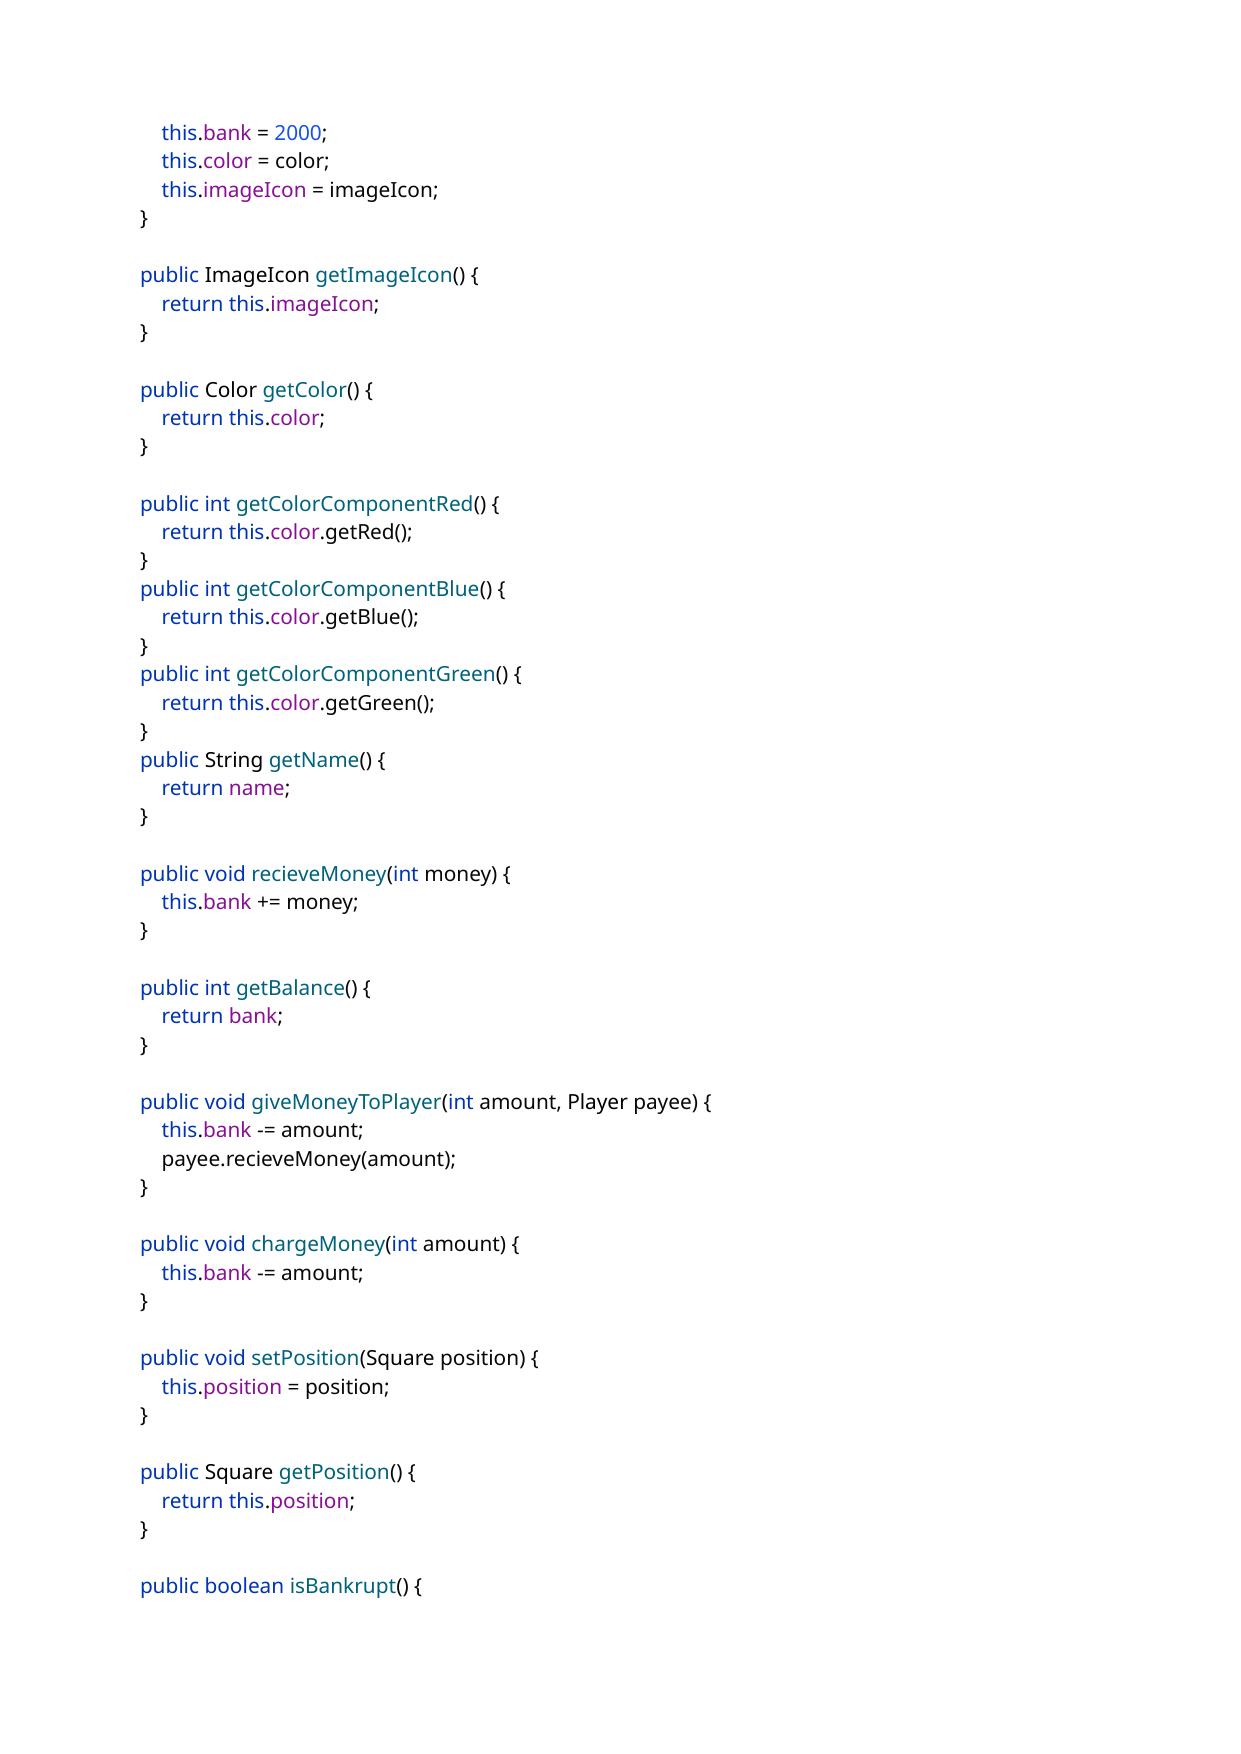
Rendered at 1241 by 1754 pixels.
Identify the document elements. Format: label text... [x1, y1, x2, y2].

text this.bank = 2000; this.color = color; this.imageIcon = imageIcon; } public ImageIcon getImageIcon() { return this.imageIcon; } public Color getColor() { return this.color; } public int getColorComponentRed() { return this.color.getRed(); } public int getColorComponentBlue() { return this.color.getBlue(); } public int getColorComponentGreen() { return this.color.getGreen(); } public String getName() { return name; } public void recieveMoney(int money) { this.bank += money; } public int getBalance() { return bank; } public void giveMoneyToPlayer(int amount, Player payee) { this.bank -= amount; payee.recieveMoney(amount); } public void chargeMoney(int amount) { this.bank -= amount; } public void setPosition(Square position) { this.position = position; } public Square getPosition() { return this.position; } public boolean isBankrupt() { [118, 118, 1122, 1629]
